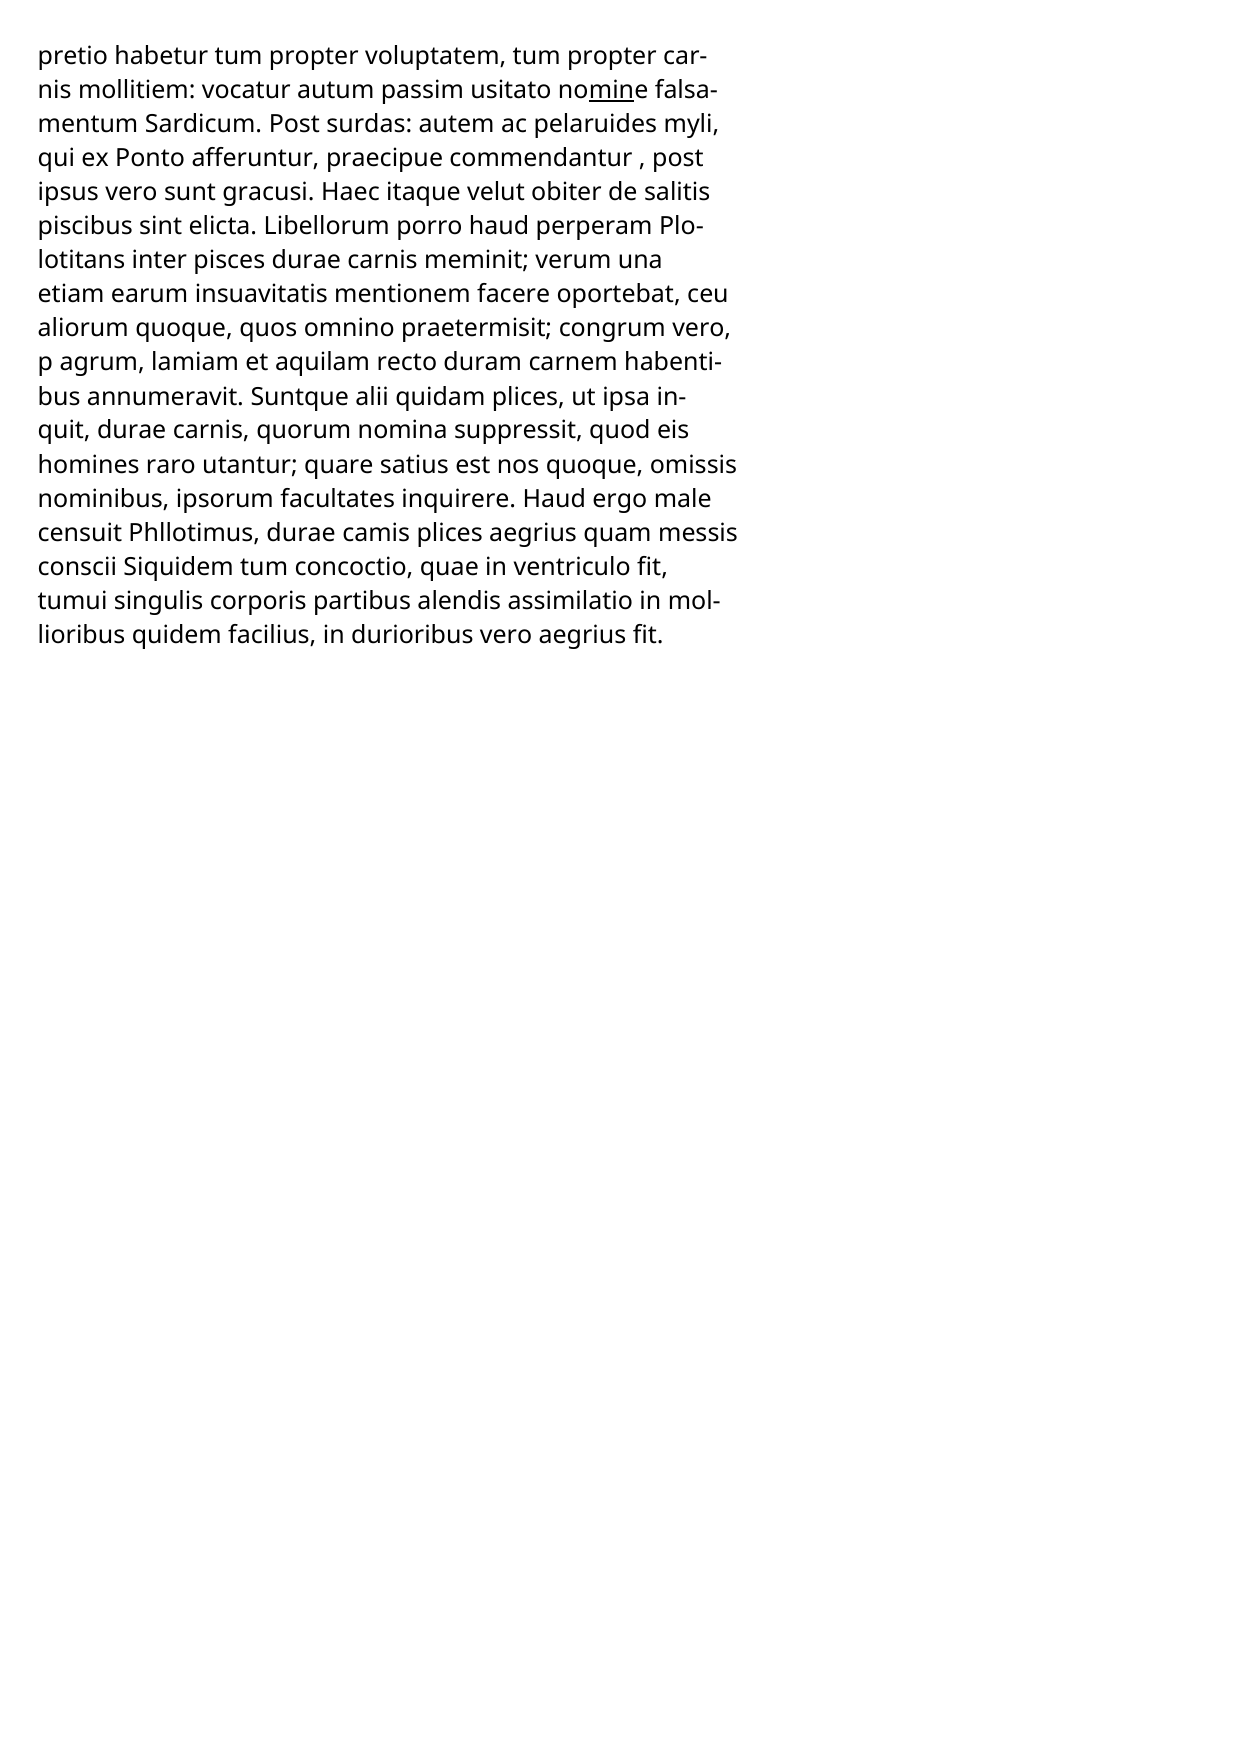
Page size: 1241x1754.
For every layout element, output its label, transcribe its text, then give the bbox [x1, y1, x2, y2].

text pretio habetur tum propter voluptatem, tum propter car- nis mollitiem: vocatur autum passim usitato nomine falsa- mentum Sardicum. Post surdas: autem ac pelaruides myli, qui ex Ponto afferuntur, praecipue commendantur , post ipsus vero sunt gracusi. Haec itaque velut obiter de salitis piscibus sint elicta. Libellorum porro haud perperam Plo- lotitans inter pisces durae carnis meminit; verum una etiam earum insuavitatis mentionem facere oportebat, ceu aliorum quoque, quos omnino praetermisit; congrum vero, p agrum, lamiam et aquilam recto duram carnem habenti- bus annumeravit. Suntque alii quidam plices, ut ipsa in- quit, durae carnis, quorum nomina suppressit, quod eis homines raro utantur; quare satius est nos quoque, omissis nominibus, ipsorum facultates inquirere. Haud ergo male censuit Phllotimus, durae camis plices aegrius quam messis conscii Siquidem tum concoctio, quae in ventriculo fit, tumui singulis corporis partibus alendis assimilatio in mol- lioribus quidem facilius, in durioribus vero aegrius fit. [37, 37, 1203, 651]
